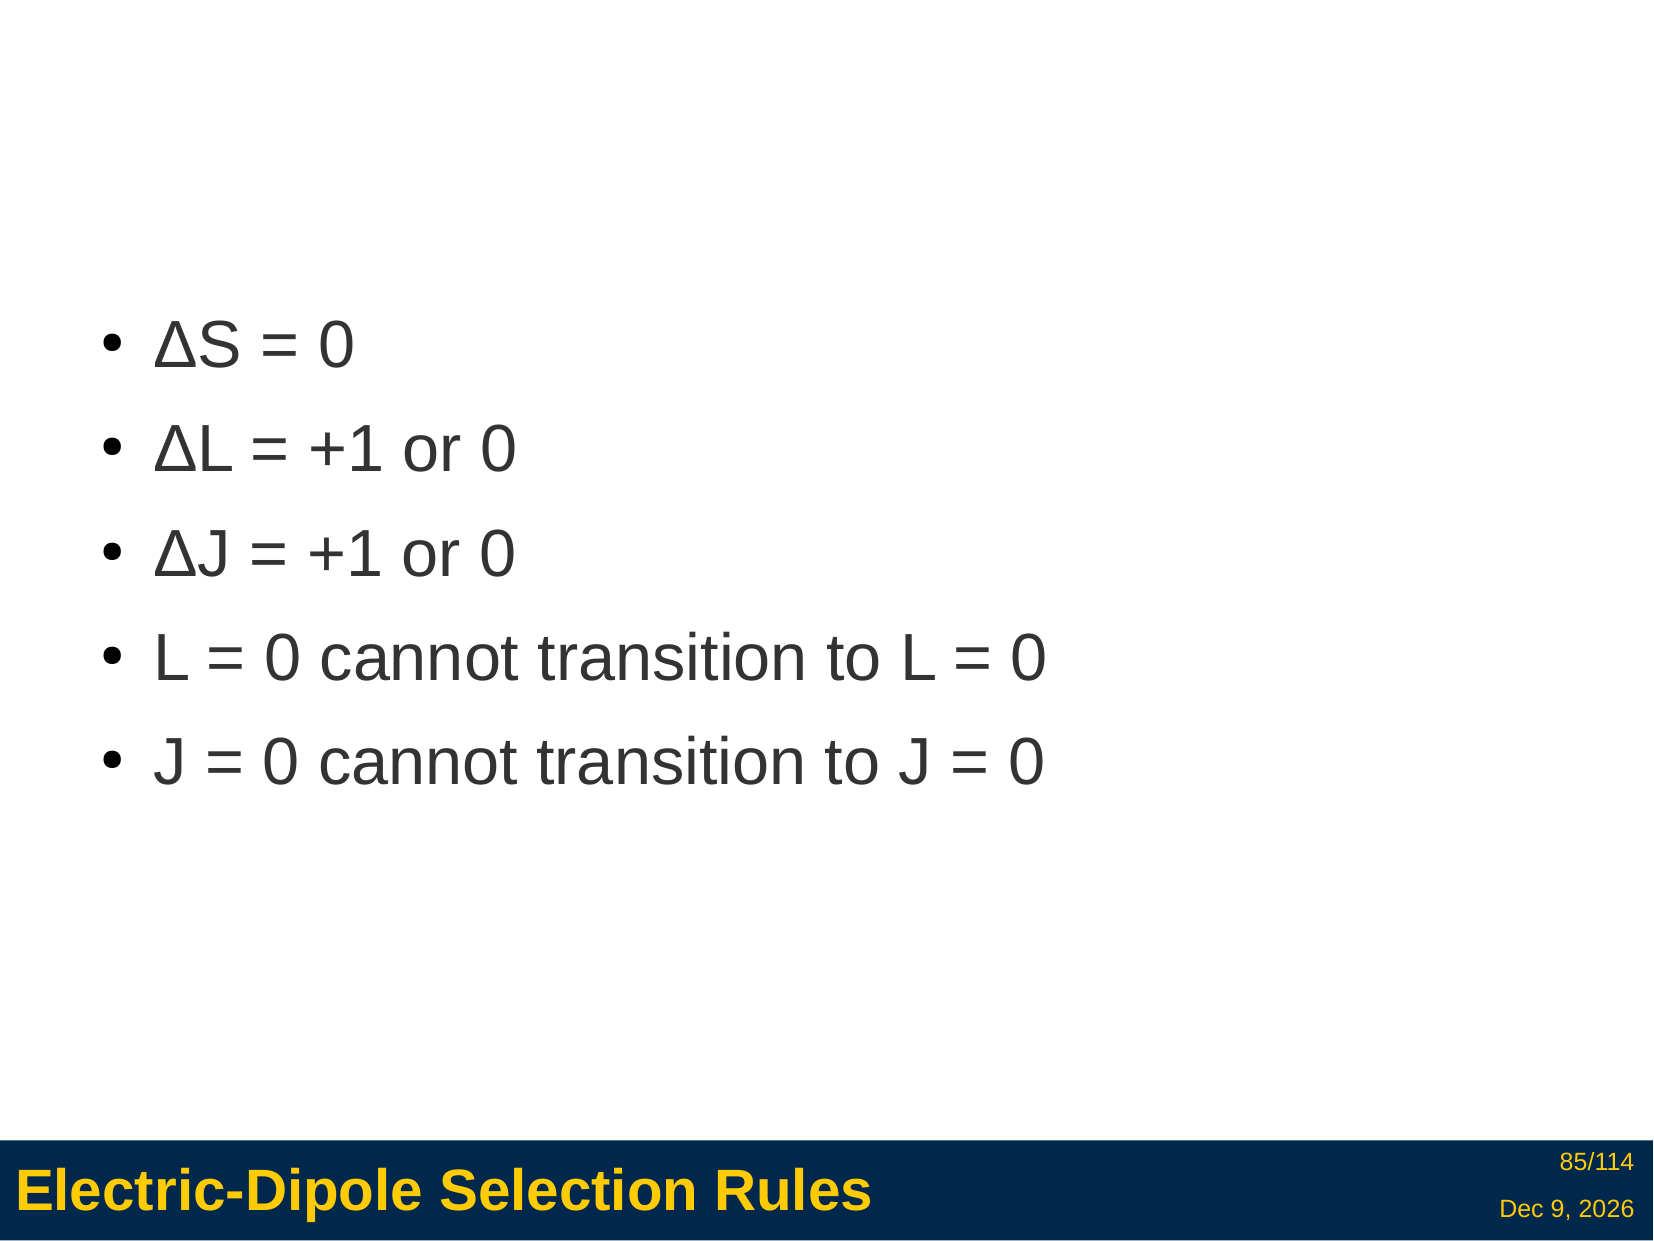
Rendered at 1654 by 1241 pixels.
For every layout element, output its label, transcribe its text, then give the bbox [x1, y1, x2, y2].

list ΔS = 0 ΔL = +1 or 0 ΔJ = +1 or 0 L = 0 cannot transition to L = 0 J = 0 cannot transition to J = 0 [82, 193, 1571, 913]
title Electric-Dipole Selection Rules [14, 1140, 1380, 1241]
